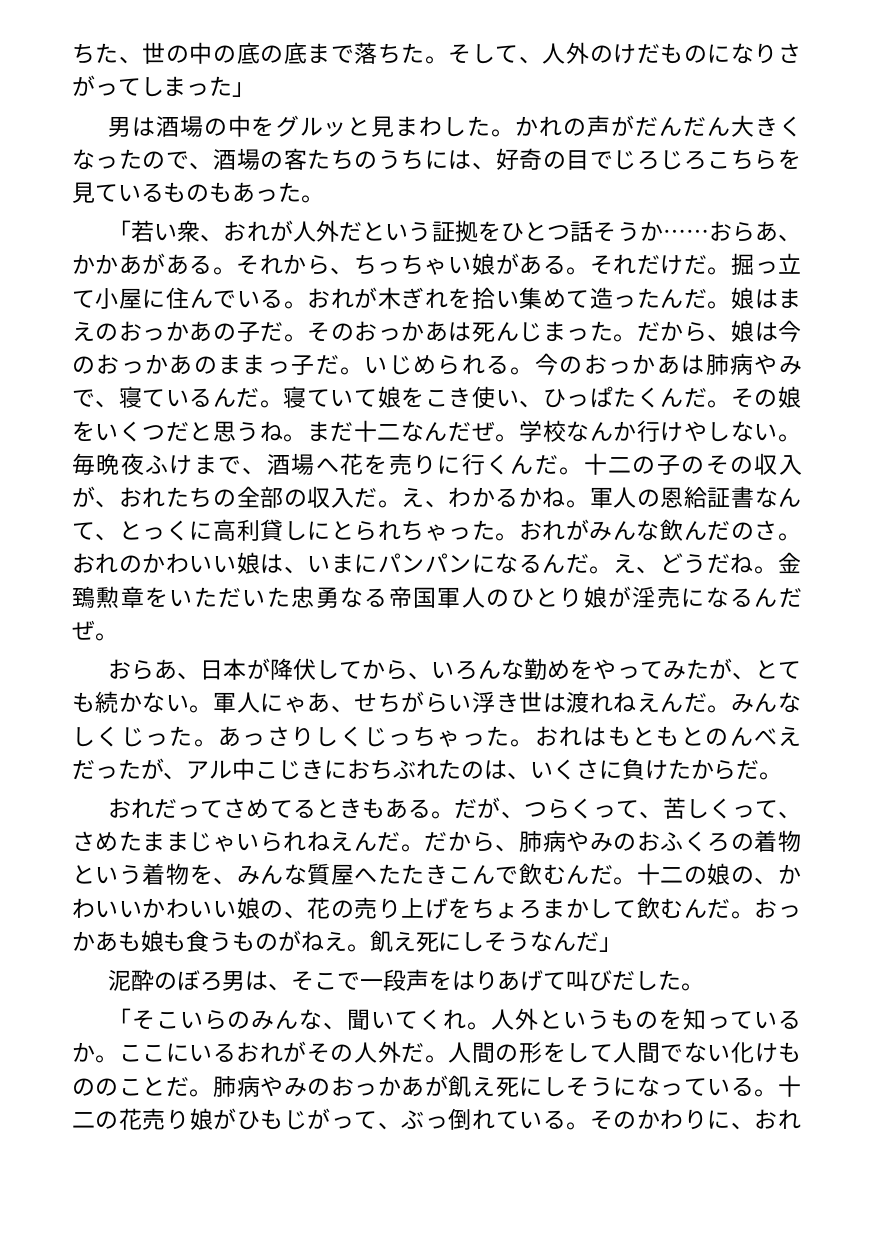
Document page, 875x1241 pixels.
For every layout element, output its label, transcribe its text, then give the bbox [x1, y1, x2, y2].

text おれだってさめてるときもある。だが、つらくって、苦しくって、さめたままじゃいられねえんだ。だから、肺病やみのおふくろの着物という着物を、みんな質屋へたたきこんで飲むんだ。十二の娘の、かわいいかわいい娘の、花の売り上げをちょろまかして飲むんだ。おっかあも娘も食うものがねえ。飢え死にしそうなんだ」 [72, 791, 802, 957]
text 男は酒場の中をグルッと見まわした。かれの声がだんだん大きくなったので、酒場の客たちのうちには、好奇の目でじろじろこちらを見ているものもあった。 [72, 108, 802, 208]
text おらあ、日本が降伏してから、いろんな勤めをやってみたが、とても続かない。軍人にゃあ、せちがらい浮き世は渡れねえんだ。みんなしくじった。あっさりしくじっちゃった。おれはもともとのんべえだったが、アル中こじきにおちぶれたのは、いくさに負けたからだ。 [72, 652, 802, 785]
text 泥酔のぼろ男は、そこで一段声をはりあげて叫びだした。 [72, 963, 802, 996]
text ちた、世の中の底の底まで落ちた。そして、人外のけだものになりさがってしまった」 [72, 36, 802, 102]
text 「若い衆、おれが人外だという証拠をひとつ話そうか……おらあ、かかあがある。それから、ちっちゃい娘がある。それだけだ。掘っ立て小屋に住んでいる。おれが木ぎれを拾い集めて造ったんだ。娘はまえのおっかあの子だ。そのおっかあは死んじまった。だから、娘は今のおっかあのままっ子だ。いじめられる。今のおっかあは肺病やみで、寝ているんだ。寝ていて娘をこき使い、ひっぱたくんだ。その娘をいくつだと思うね。まだ十二なんだぜ。学校なんか行けやしない。毎晩夜ふけまで、酒場へ花を売りに行くんだ。十二の子のその収入が、おれたちの全部の収入だ。え、わかるかね。軍人の恩給証書なんて、とっくに高利貸しにとられちゃった。おれがみんな飲んだのさ。おれのかわいい娘は、いまにパンパンになるんだ。え、どうだね。金鵄勲章をいただいた忠勇なる帝国軍人のひとり娘が淫売になるんだぜ。 [72, 214, 802, 646]
text 「そこいらのみんな、聞いてくれ。人外というものを知っているか。ここにいるおれがその人外だ。人間の形をして人間でない化けもののことだ。肺病やみのおっかあが飢え死にしそうになっている。十二の花売り娘がひもじがって、ぶっ倒れている。そのかわりに、おれ [72, 1002, 802, 1135]
